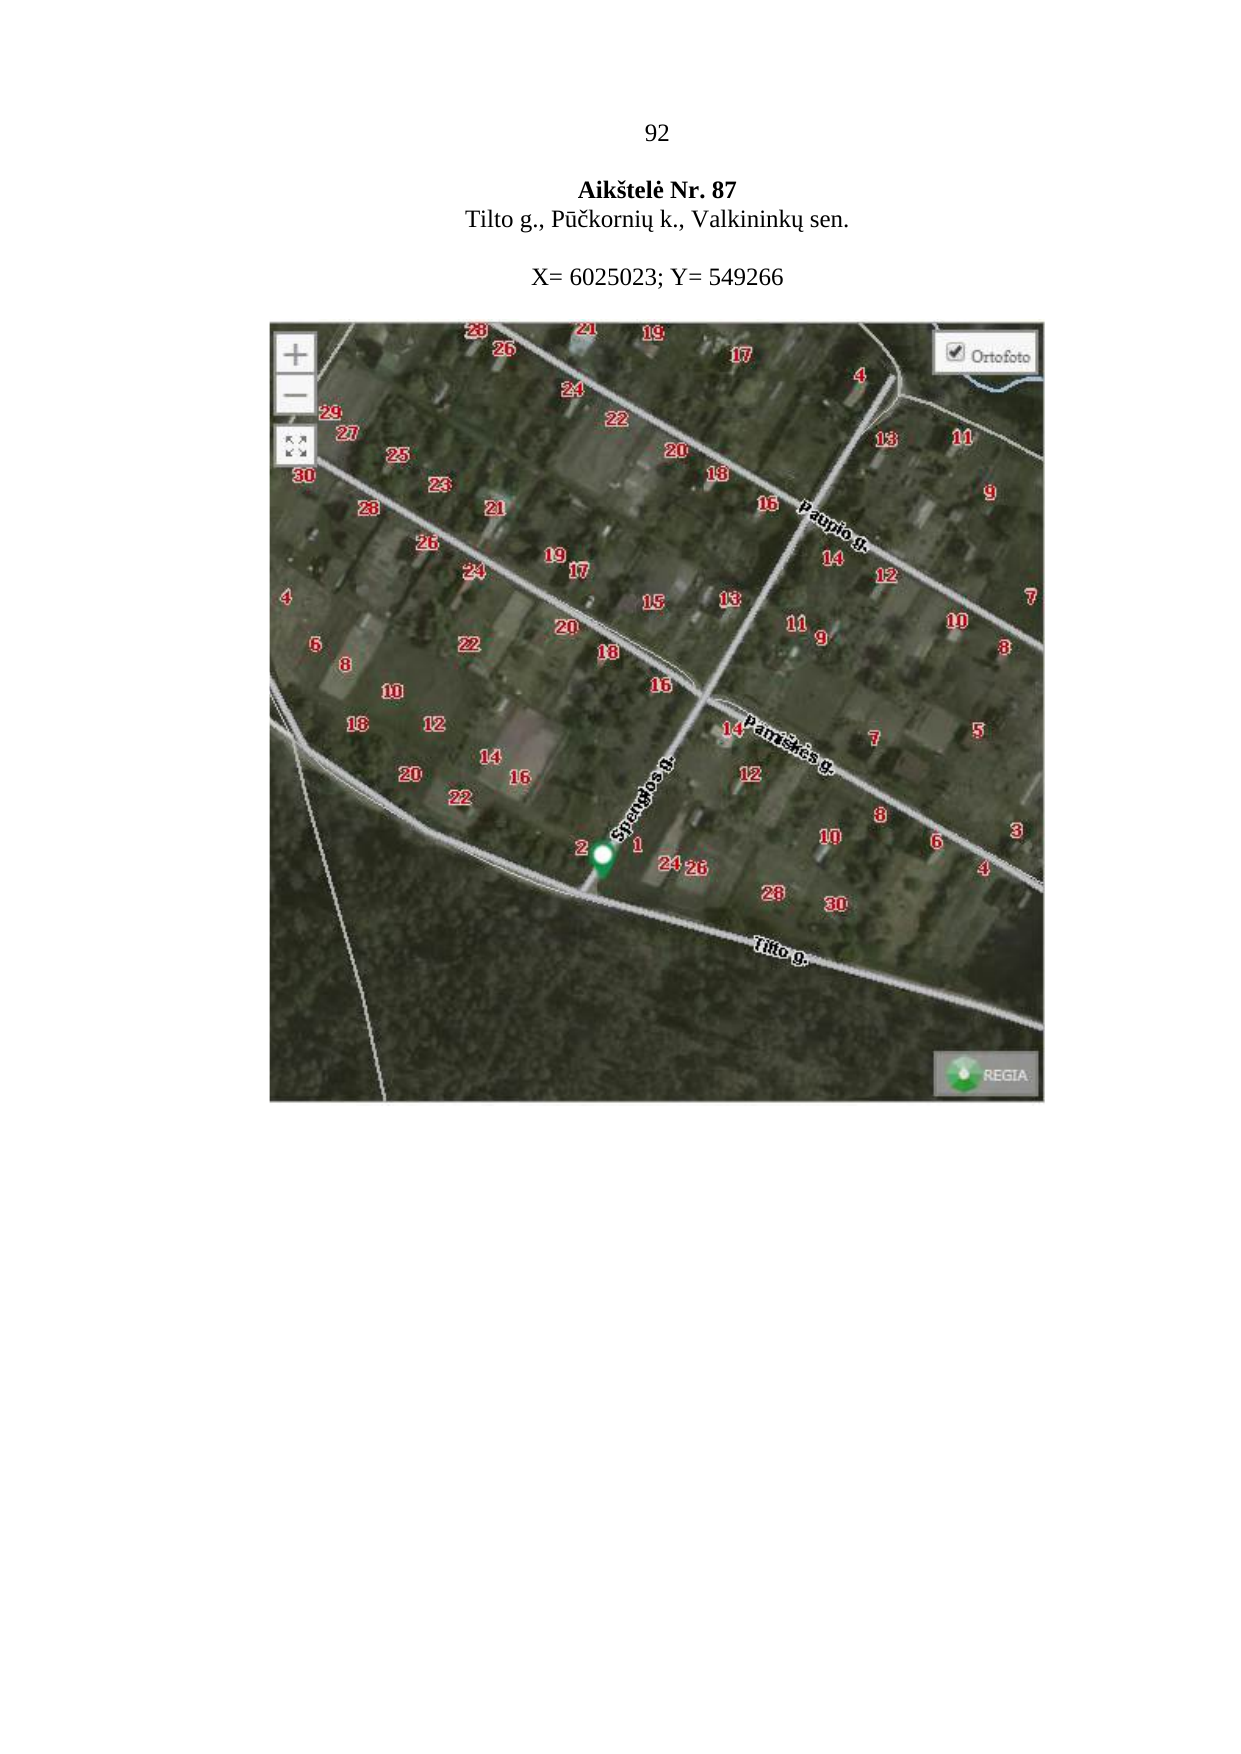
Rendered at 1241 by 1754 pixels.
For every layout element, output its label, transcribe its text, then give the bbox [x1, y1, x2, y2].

text Aikštelė Nr. 87 [133, 176, 1181, 204]
text Tilto g., Pūčkornių k., Valkininkų sen. [133, 204, 1181, 233]
text X= 6025023; Y= 549266 [133, 262, 1181, 291]
